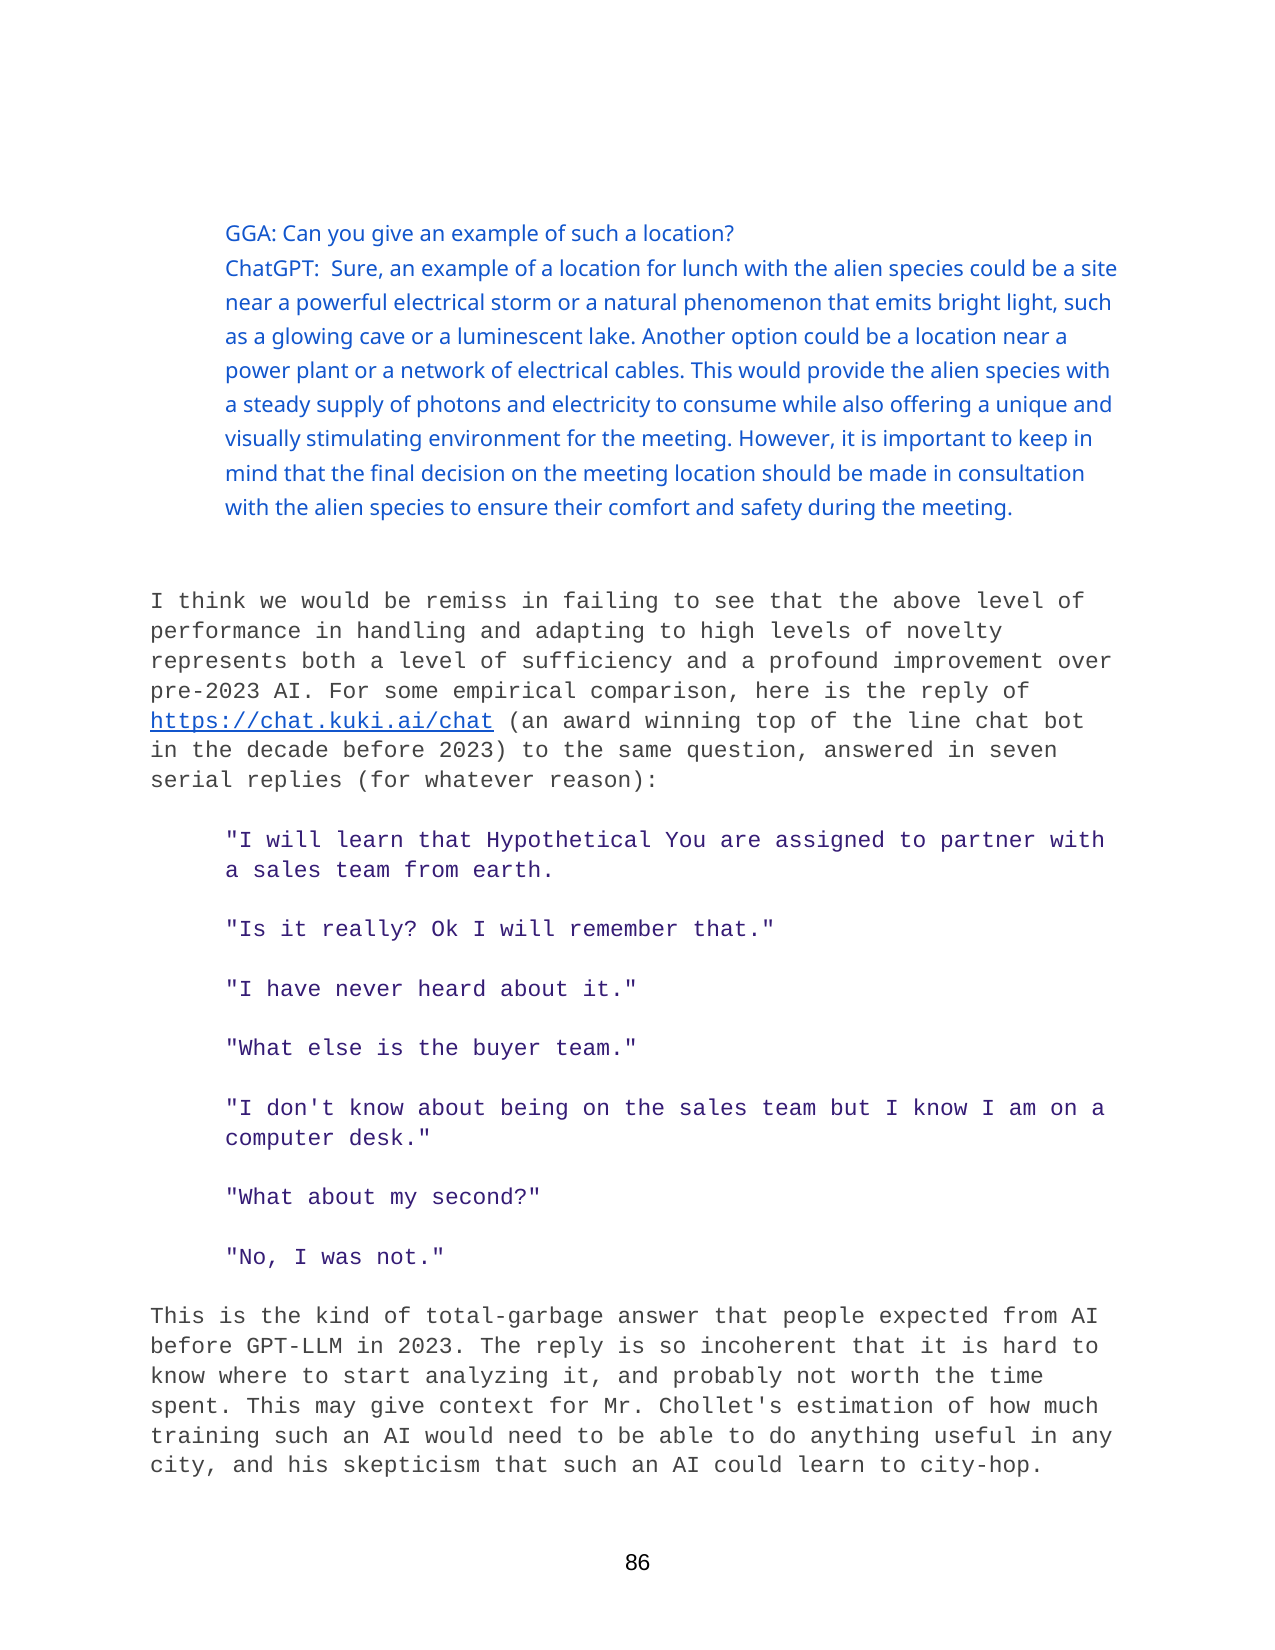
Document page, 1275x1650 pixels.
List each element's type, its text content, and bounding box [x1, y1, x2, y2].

text ChatGPT: Sure, an example of a location for lunch with the alien species could be a site near a powerful electrical storm or a natural phenomenon that emits bright light, such as a glowing cave or a luminescent lake. Another option could be a location near a power plant or a network of electrical cables. This would provide the alien species with a steady supply of photons and electricity to consume while also offering a unique and visually stimulating environment for the meeting. However, it is important to keep in mind that the final decision on the meeting location should be made in consultation with the alien species to ensure their comfort and safety during the meeting. [225, 252, 1125, 521]
text GGA: Can you give an example of such a location? [225, 218, 1125, 248]
text This is the kind of total-garbage answer that people expected from AI before GPT-LLM in 2023. The reply is so incoherent that it is hard to know where to start analyzing it, and probably not worth the time spent. This may give context for Mr. Chollet's estimation of how much training such an AI would need to be able to do anything useful in any city, and his skepticism that such an AI could learn to city-hop. [150, 1305, 1125, 1480]
text "Is it really? Ok I will remember that." [225, 917, 1125, 943]
text I think we would be remiss in failing to see that the above level of performance in handling and adapting to high levels of novelty represents both a level of sufficiency and a profound improvement over pre-2023 AI. For some empirical comparison, here is the reply of https://chat.kuki.ai/chat (an award winning top of the line chat bot in the decade before 2023) to the same question, answered in seven serial replies (for whatever reason): [150, 590, 1125, 794]
text "What about my second?" [225, 1186, 1125, 1212]
text "I don't know about being on the sales team but I know I am on a computer desk." [225, 1096, 1125, 1152]
text "No, I was not." [225, 1245, 1125, 1271]
text "I will learn that Hypothetical You are assigned to partner with a sales team from earth. [225, 828, 1125, 884]
text "What else is the buyer team." [225, 1037, 1125, 1063]
text "I have never heard about it." [225, 977, 1125, 1003]
